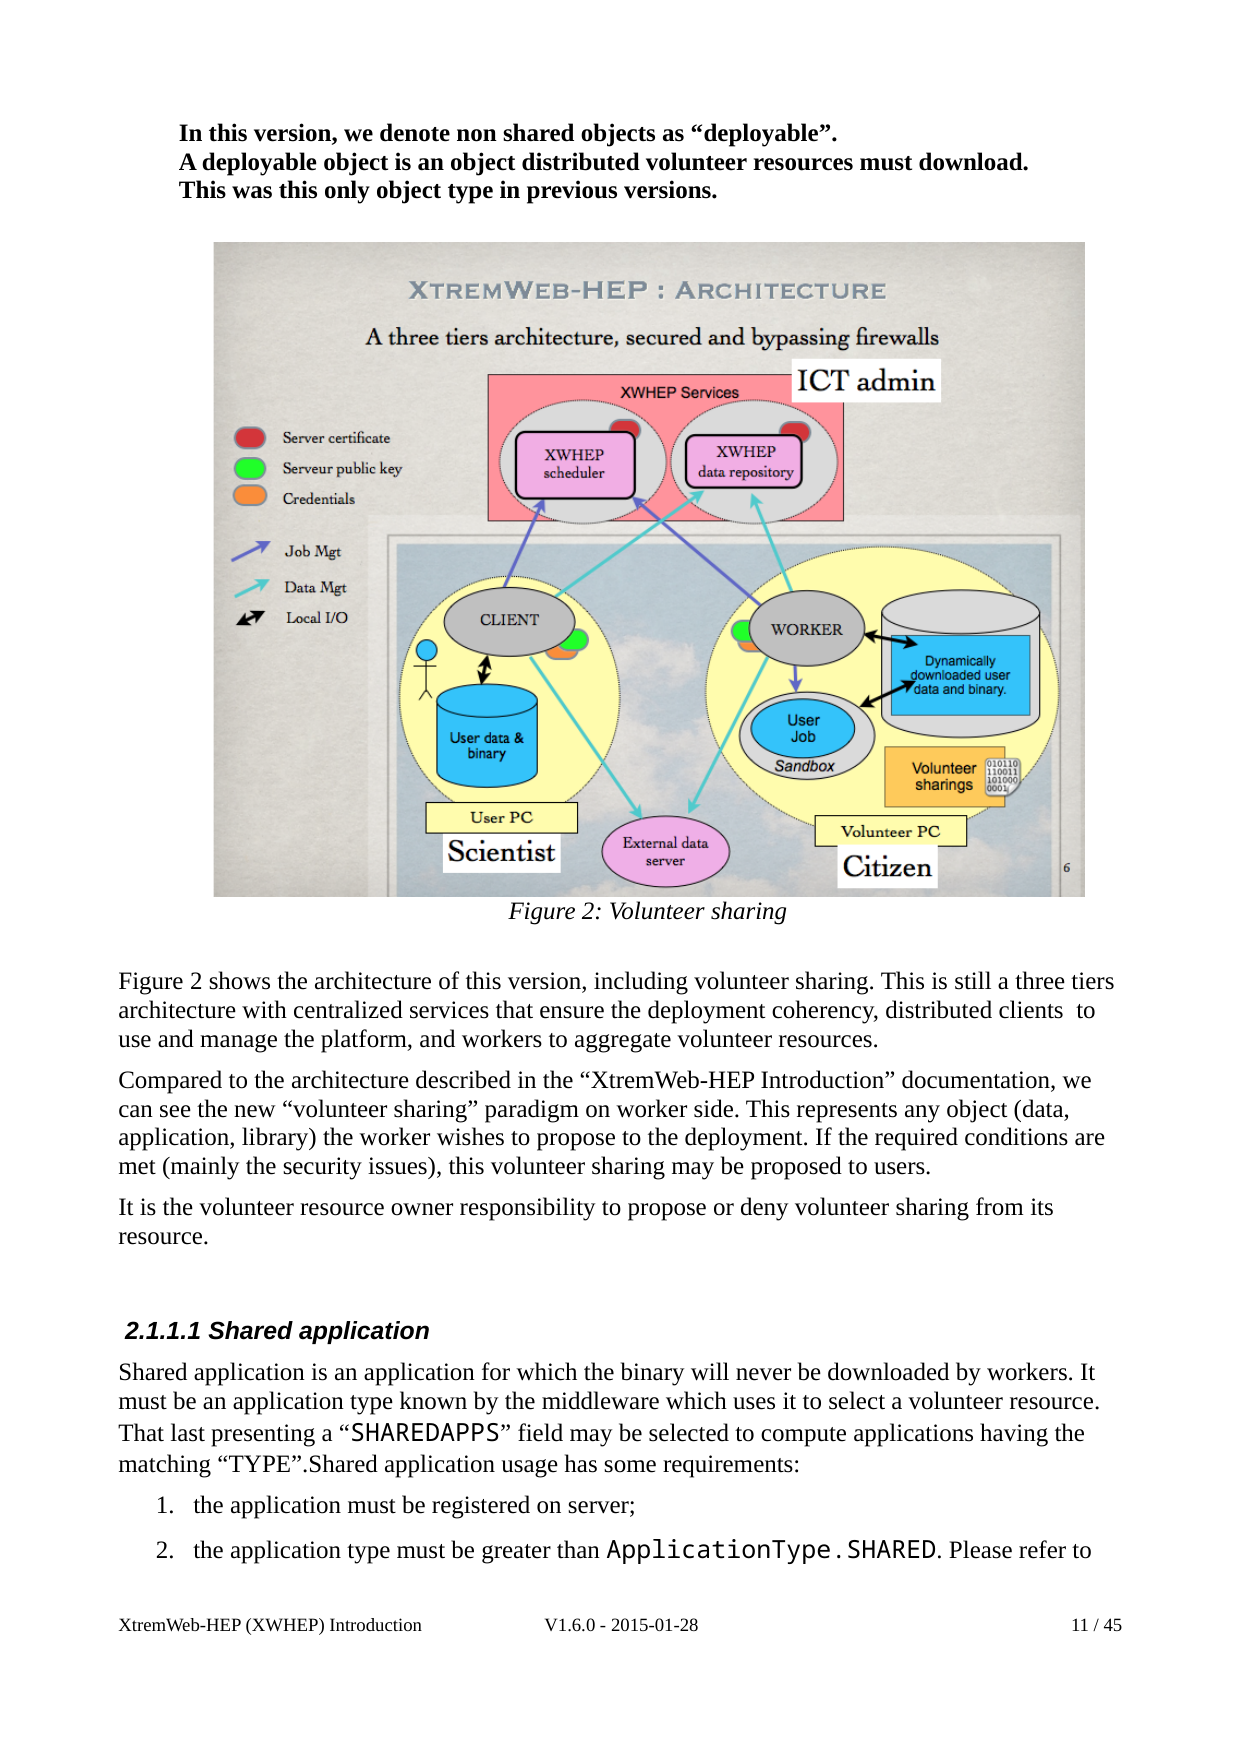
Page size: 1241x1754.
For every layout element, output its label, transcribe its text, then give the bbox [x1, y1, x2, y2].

text Figure 2 shows the architecture of this version, including volunteer sharing. This is still a three tiers architecture with centralized services that ensure the deployment coherency, distributed clients to use and manage the platform, and workers to aggregate volunteer resources. [118, 966, 1122, 1052]
list the application type must be greater than ApplicationType.SHARED. Please refer to [156, 1531, 1122, 1565]
picture [213, 242, 1085, 897]
subtitle Shared application [118, 1316, 1122, 1345]
list the application must be registered on server; [156, 1490, 1122, 1519]
text A deployable object is an object distributed volunteer resources must download. [179, 147, 1061, 176]
text Compared to the architecture described in the “XtremWeb-HEP Introduction” documentation, we can see the new “volunteer sharing” paradigm on worker side. This represents any object (data, application, library) the worker wishes to propose to the deployment. If the required conditions are met (mainly the security issues), this volunteer sharing may be proposed to users. [118, 1065, 1122, 1180]
text Shared application is an application for which the binary will never be downloaded by workers. It must be an application type known by the middleware which uses it to select a volunteer resource. That last presenting a “SHAREDAPPS” field may be selected to compute applications having the matching “TYPE”.Shared application usage has some requirements: [118, 1357, 1122, 1478]
text Figure 2: Volunteer sharing [213, 897, 1084, 925]
text It is the volunteer resource owner responsibility to propose or deny volunteer sharing from its resource. [118, 1192, 1122, 1250]
text In this version, we denote non shared objects as “deployable”. [179, 118, 1061, 147]
text This was this only object type in previous versions. [179, 176, 1061, 204]
